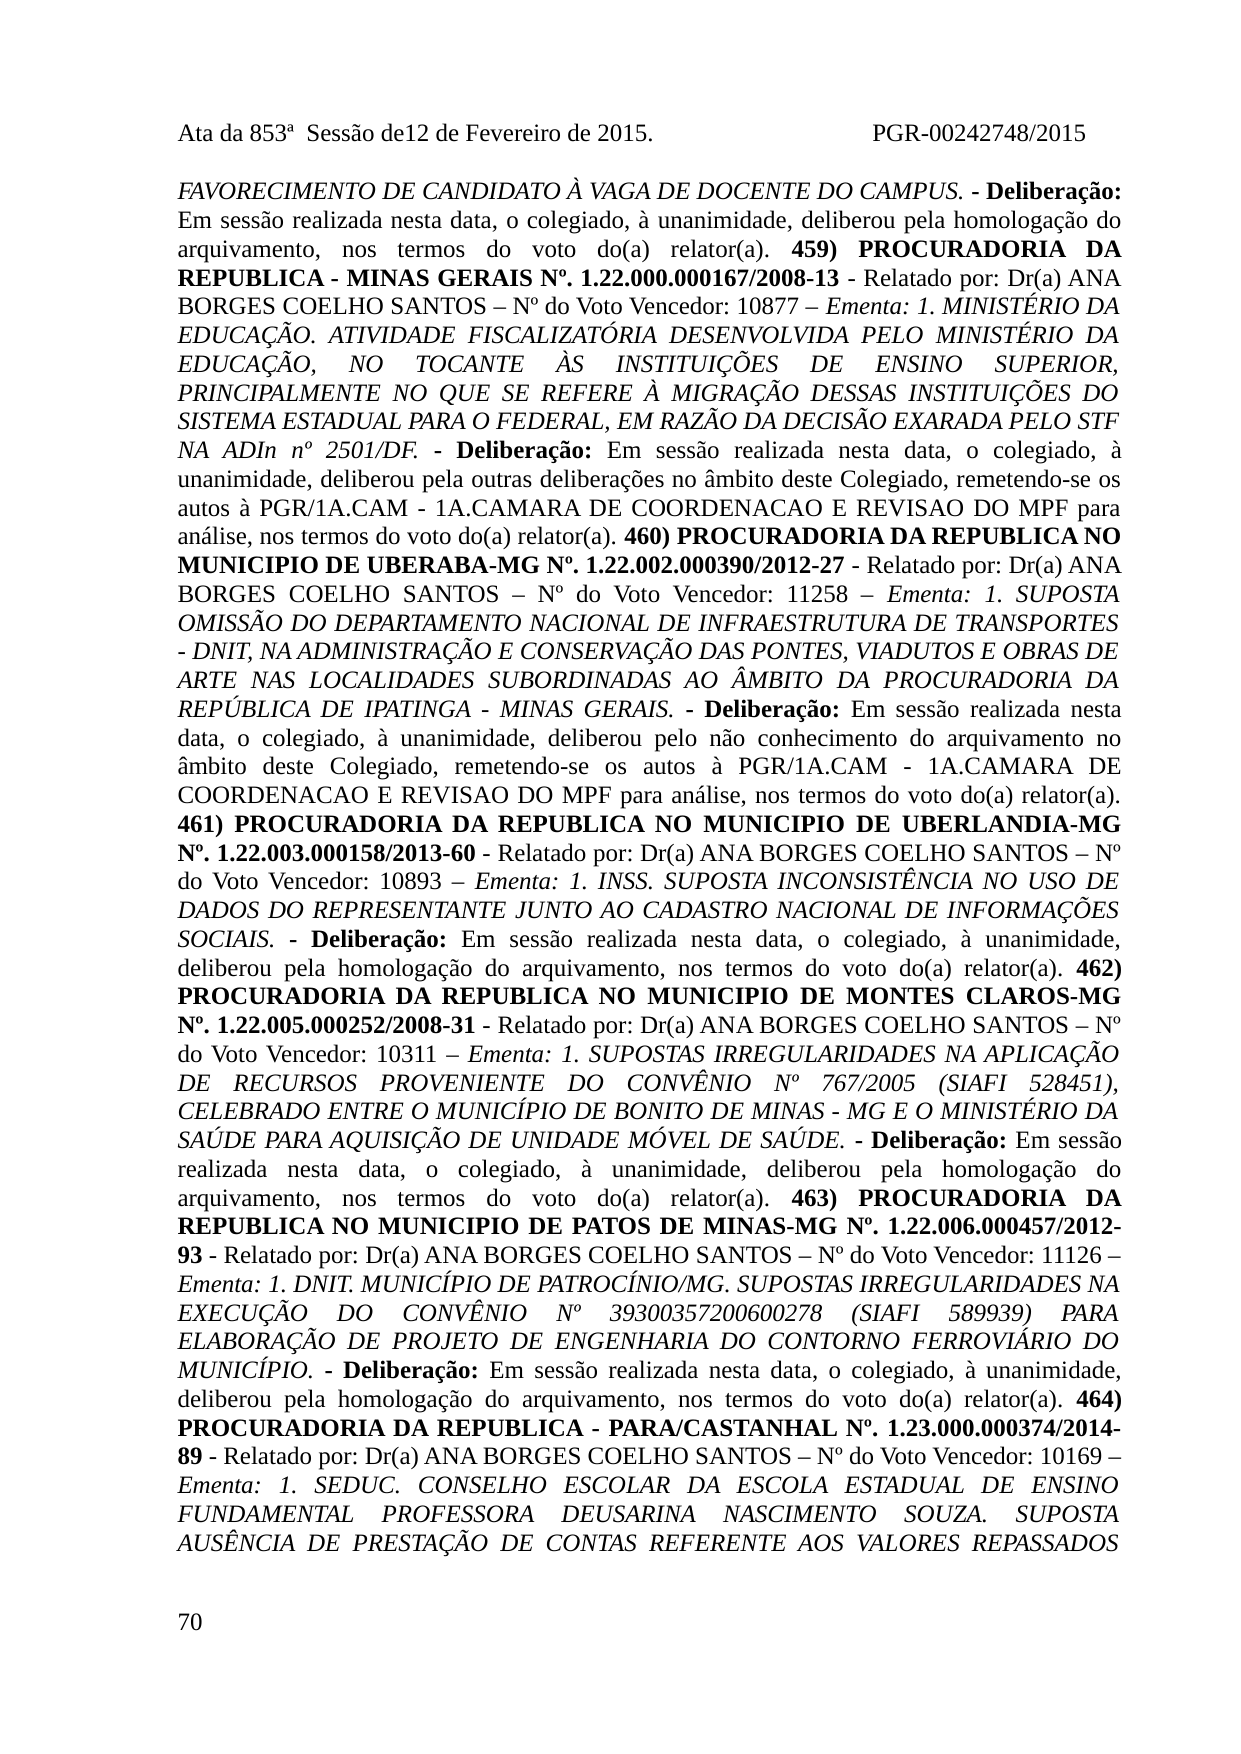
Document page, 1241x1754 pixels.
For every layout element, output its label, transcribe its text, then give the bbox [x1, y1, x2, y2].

text FAVORECIMENTO DE CANDIDATO À VAGA DE DOCENTE DO CAMPUS. - Deliberação: Em sessão realizada nesta data, o colegiado, à unanimidade, deliberou pela homologação do arquivamento, nos termos do voto do(a) relator(a). 459) PROCURADORIA DA REPUBLICA - MINAS GERAIS Nº. 1.22.000.000167/2008-13 - Relatado por: Dr(a) ANA BORGES COELHO SANTOS – Nº do Voto Vencedor: 10877 – Ementa: 1. MINISTÉRIO DA EDUCAÇÃO. ATIVIDADE FISCALIZATÓRIA DESENVOLVIDA PELO MINISTÉRIO DA EDUCAÇÃO, NO TOCANTE ÀS INSTITUIÇÕES DE ENSINO SUPERIOR, PRINCIPALMENTE NO QUE SE REFERE À MIGRAÇÃO DESSAS INSTITUIÇÕES DO SISTEMA ESTADUAL PARA O FEDERAL, EM RAZÃO DA DECISÃO EXARADA PELO STF NA ADIn nº 2501/DF. - Deliberação: Em sessão realizada nesta data, o colegiado, à unanimidade, deliberou pela outras deliberações no âmbito deste Colegiado, remetendo-se os autos à PGR/1A.CAM - 1A.CAMARA DE COORDENACAO E REVISAO DO MPF para análise, nos termos do voto do(a) relator(a). 460) PROCURADORIA DA REPUBLICA NO MUNICIPIO DE UBERABA-MG Nº. 1.22.002.000390/2012-27 - Relatado por: Dr(a) ANA BORGES COELHO SANTOS – Nº do Voto Vencedor: 11258 – Ementa: 1. SUPOSTA OMISSÃO DO DEPARTAMENTO NACIONAL DE INFRAESTRUTURA DE TRANSPORTES - DNIT, NA ADMINISTRAÇÃO E CONSERVAÇÃO DAS PONTES, VIADUTOS E OBRAS DE ARTE NAS LOCALIDADES SUBORDINADAS AO ÂMBITO DA PROCURADORIA DA REPÚBLICA DE IPATINGA - MINAS GERAIS. - Deliberação: Em sessão realizada nesta data, o colegiado, à unanimidade, deliberou pelo não conhecimento do arquivamento no âmbito deste Colegiado, remetendo-se os autos à PGR/1A.CAM - 1A.CAMARA DE COORDENACAO E REVISAO DO MPF para análise, nos termos do voto do(a) relator(a). 461) PROCURADORIA DA REPUBLICA NO MUNICIPIO DE UBERLANDIA-MG Nº. 1.22.003.000158/2013-60 - Relatado por: Dr(a) ANA BORGES COELHO SANTOS – Nº do Voto Vencedor: 10893 – Ementa: 1. INSS. SUPOSTA INCONSISTÊNCIA NO USO DE DADOS DO REPRESENTANTE JUNTO AO CADASTRO NACIONAL DE INFORMAÇÕES SOCIAIS. - Deliberação: Em sessão realizada nesta data, o colegiado, à unanimidade, deliberou pela homologação do arquivamento, nos termos do voto do(a) relator(a). 462) PROCURADORIA DA REPUBLICA NO MUNICIPIO DE MONTES CLAROS-MG Nº. 1.22.005.000252/2008-31 - Relatado por: Dr(a) ANA BORGES COELHO SANTOS – Nº do Voto Vencedor: 10311 – Ementa: 1. SUPOSTAS IRREGULARIDADES NA APLICAÇÃO DE RECURSOS PROVENIENTE DO CONVÊNIO Nº 767/2005 (SIAFI 528451), CELEBRADO ENTRE O MUNICÍPIO DE BONITO DE MINAS - MG E O MINISTÉRIO DA SAÚDE PARA AQUISIÇÃO DE UNIDADE MÓVEL DE SAÚDE. - Deliberação: Em sessão realizada nesta data, o colegiado, à unanimidade, deliberou pela homologação do arquivamento, nos termos do voto do(a) relator(a). 463) PROCURADORIA DA REPUBLICA NO MUNICIPIO DE PATOS DE MINAS-MG Nº. 1.22.006.000457/2012-93 - Relatado por: Dr(a) ANA BORGES COELHO SANTOS – Nº do Voto Vencedor: 11126 – Ementa: 1. DNIT. MUNICÍPIO DE PATROCÍNIO/MG. SUPOSTAS IRREGULARIDADES NA EXECUÇÃO DO CONVÊNIO Nº 39300357200600278 (SIAFI 589939) PARA ELABORAÇÃO DE PROJETO DE ENGENHARIA DO CONTORNO FERROVIÁRIO DO MUNICÍPIO. - Deliberação: Em sessão realizada nesta data, o colegiado, à unanimidade, deliberou pela homologação do arquivamento, nos termos do voto do(a) relator(a). 464) PROCURADORIA DA REPUBLICA - PARA/CASTANHAL Nº. 1.23.000.000374/2014-89 - Relatado por: Dr(a) ANA BORGES COELHO SANTOS – Nº do Voto Vencedor: 10169 – Ementa: 1. SEDUC. CONSELHO ESCOLAR DA ESCOLA ESTADUAL DE ENSINO FUNDAMENTAL PROFESSORA DEUSARINA NASCIMENTO SOUZA. SUPOSTA AUSÊNCIA DE PRESTAÇÃO DE CONTAS REFERENTE AOS VALORES REPASSADOS [177, 176, 1122, 1556]
